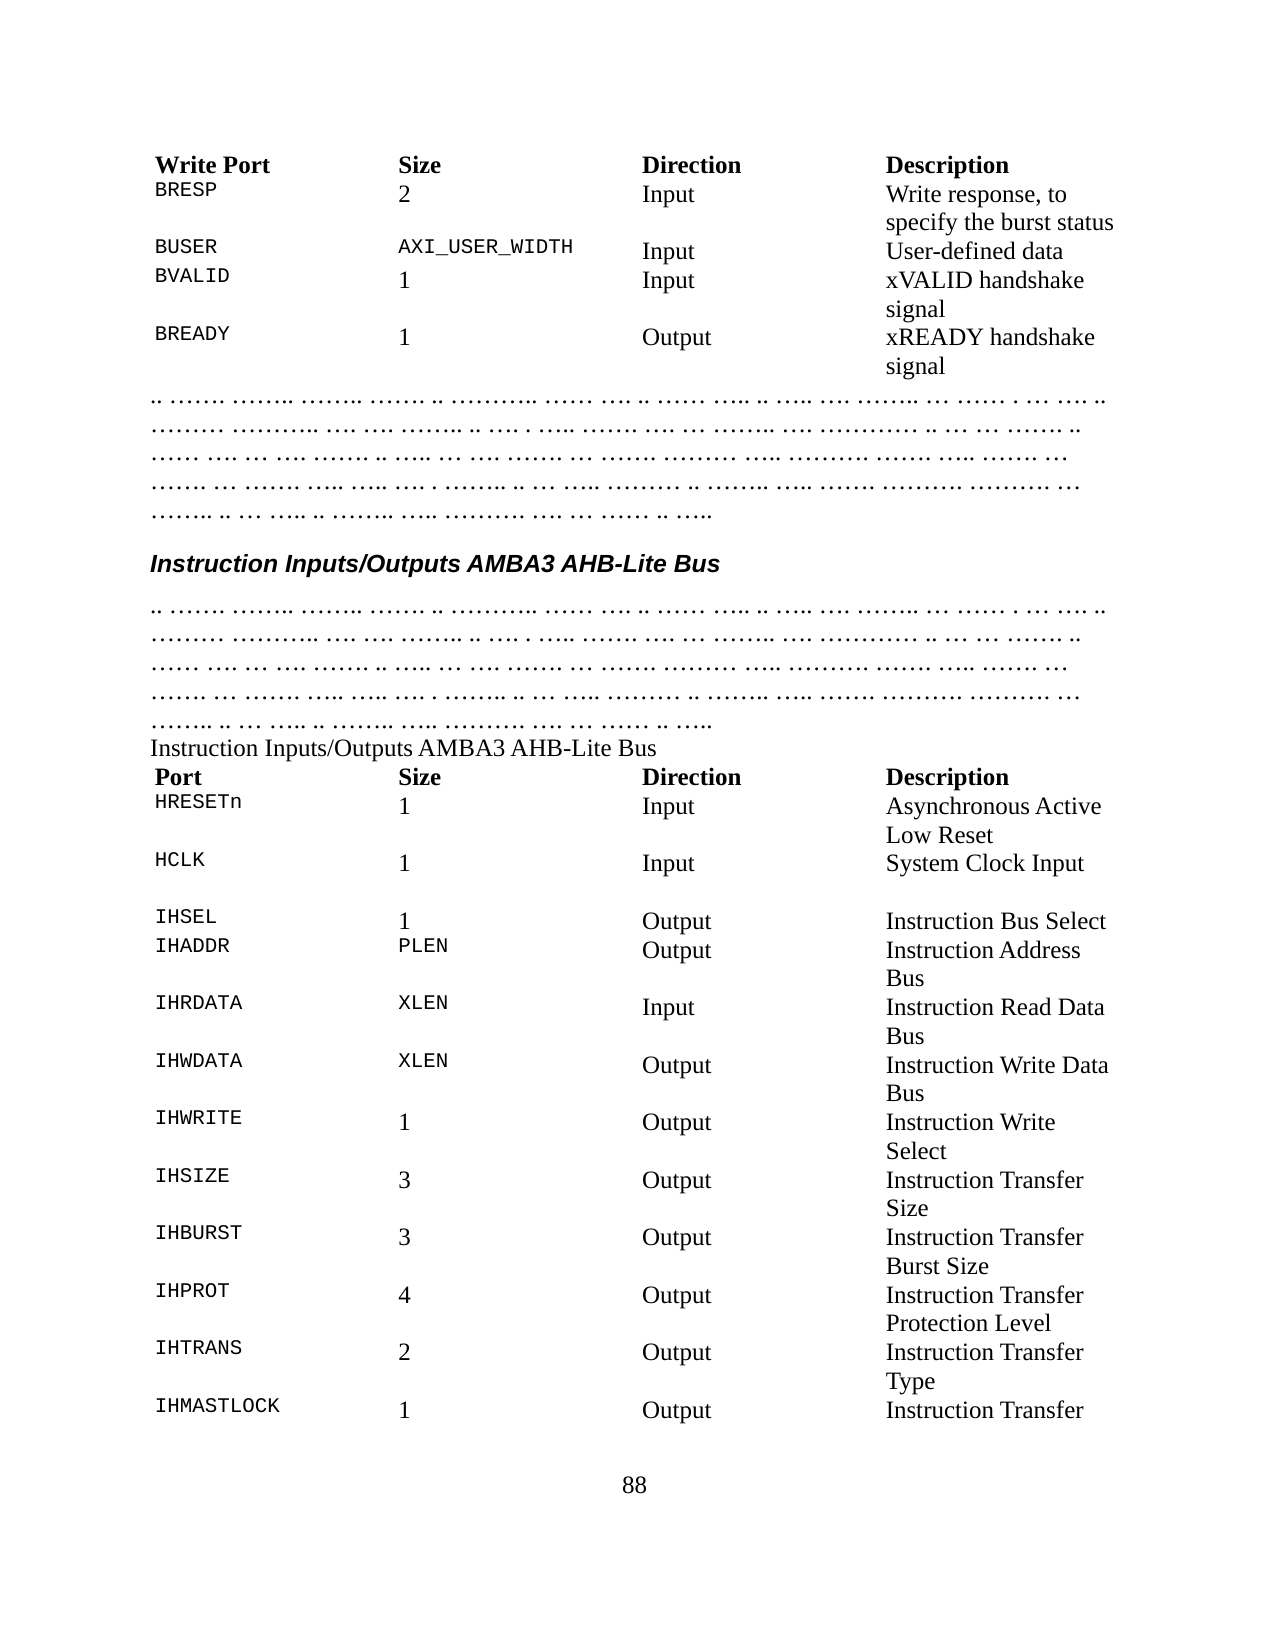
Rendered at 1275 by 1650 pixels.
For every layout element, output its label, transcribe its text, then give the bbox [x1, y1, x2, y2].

table_cell 2 [394, 179, 637, 236]
table_cell IHMASTLOCK [150, 1395, 394, 1423]
table_cell Output [638, 935, 881, 992]
table_cell Input [638, 265, 881, 322]
table_cell 4 [394, 1280, 637, 1337]
table_cell Instruction Transfer Type [881, 1337, 1125, 1395]
text .. ……. …….. …….. ……. .. ……….. …… …. .. …… ….. .. ….. …. …….. … …… . … …. .. ……… ……….. …. …. …….. .. …. . ….. ……. …. … …….. …. ………… .. … … ……. .. …… …. … …. ……. .. ….. … …. ……. … ……. ……… ….. ………. ……. ….. ……. … ……. … ……. ….. ….. …. . …….. .. … ….. ……… .. …….. ….. ……. ………. ………. … …….. .. … ….. .. …….. ….. ………. …. … …… .. ….. [150, 380, 1125, 524]
table_cell Output [638, 323, 881, 380]
table_cell Output [638, 1337, 881, 1395]
table_cell BUSER [150, 236, 394, 265]
table_cell [881, 877, 1125, 906]
table_cell 3 [394, 1222, 637, 1280]
table_cell [150, 877, 394, 906]
table_cell Input [638, 992, 881, 1050]
table_cell 1 [394, 1107, 637, 1165]
table_cell Instruction Transfer Protection Level [881, 1280, 1125, 1337]
table_cell 1 [394, 906, 637, 935]
table_cell IHTRANS [150, 1337, 394, 1395]
table_header Description [881, 150, 1125, 179]
table_cell IHSEL [150, 906, 394, 935]
table_cell 3 [394, 1165, 637, 1222]
table_cell Output [638, 1165, 881, 1222]
table_header Description [881, 762, 1125, 791]
table_cell Instruction Write Data Bus [881, 1050, 1125, 1107]
table_header Size [394, 150, 637, 179]
table_cell Input [638, 236, 881, 265]
table_cell System Clock Input [881, 849, 1125, 877]
subtitle Instruction Inputs/Outputs AMBA3 AHB-Lite Bus [150, 549, 1125, 577]
table_cell Output [638, 1107, 881, 1165]
table_cell [394, 877, 637, 906]
text Instruction Inputs/Outputs AMBA3 AHB-Lite Bus [150, 733, 1125, 762]
table_cell BREADY [150, 323, 394, 380]
table_cell 1 [394, 1395, 637, 1423]
table_cell IHRDATA [150, 992, 394, 1050]
table_cell Output [638, 1280, 881, 1337]
table_cell Instruction Read Data Bus [881, 992, 1125, 1050]
table_cell Instruction Address Bus [881, 935, 1125, 992]
table_cell BVALID [150, 265, 394, 322]
table_cell Instruction Transfer Burst Size [881, 1222, 1125, 1280]
table_cell Input [638, 179, 881, 236]
table_cell Input [638, 849, 881, 877]
table_cell PLEN [394, 935, 637, 992]
table_header Write Port [150, 150, 394, 179]
table_cell Output [638, 1395, 881, 1423]
table_cell Write response, to specify the burst status [881, 179, 1125, 236]
text .. ……. …….. …….. ……. .. ……….. …… …. .. …… ….. .. ….. …. …….. … …… . … …. .. ……… ……….. …. …. …….. .. …. . ….. ……. …. … …….. …. ………… .. … … ……. .. …… …. … …. ……. .. ….. … …. ……. … ……. ……… ….. ………. ……. ….. ……. … ……. … ……. ….. ….. …. . …….. .. … ….. ……… .. …….. ….. ……. ………. ………. … …….. .. … ….. .. …….. ….. ………. …. … …… .. ….. [150, 590, 1125, 733]
table_header Size [394, 762, 637, 791]
table_cell IHWRITE [150, 1107, 394, 1165]
table_cell User-defined data [881, 236, 1125, 265]
table_cell Output [638, 1050, 881, 1107]
table_header Direction [638, 150, 881, 179]
table_cell 2 [394, 1337, 637, 1395]
table_cell Instruction Write Select [881, 1107, 1125, 1165]
table_cell XLEN [394, 1050, 637, 1107]
table_cell Output [638, 906, 881, 935]
table_cell IHADDR [150, 935, 394, 992]
table_cell HRESETn [150, 791, 394, 848]
table_cell Instruction Bus Select [881, 906, 1125, 935]
table_cell HCLK [150, 849, 394, 877]
table_cell xVALID handshake signal [881, 265, 1125, 322]
table_cell IHWDATA [150, 1050, 394, 1107]
table_cell Asynchronous Active Low Reset [881, 791, 1125, 848]
table_cell Output [638, 1222, 881, 1280]
table_cell 1 [394, 791, 637, 848]
table_cell IHPROT [150, 1280, 394, 1337]
table_cell IHBURST [150, 1222, 394, 1280]
table_cell 1 [394, 323, 637, 380]
table_cell 1 [394, 265, 637, 322]
table_cell Input [638, 791, 881, 848]
table_cell Instruction Transfer [881, 1395, 1125, 1423]
table_cell BRESP [150, 179, 394, 236]
table_cell 1 [394, 849, 637, 877]
table_header Direction [638, 762, 881, 791]
table_cell [638, 877, 881, 906]
table_header Port [150, 762, 394, 791]
table_cell Instruction Transfer Size [881, 1165, 1125, 1222]
table_cell XLEN [394, 992, 637, 1050]
table_cell AXI_USER_WIDTH [394, 236, 637, 265]
table_cell IHSIZE [150, 1165, 394, 1222]
table_cell xREADY handshake signal [881, 323, 1125, 380]
